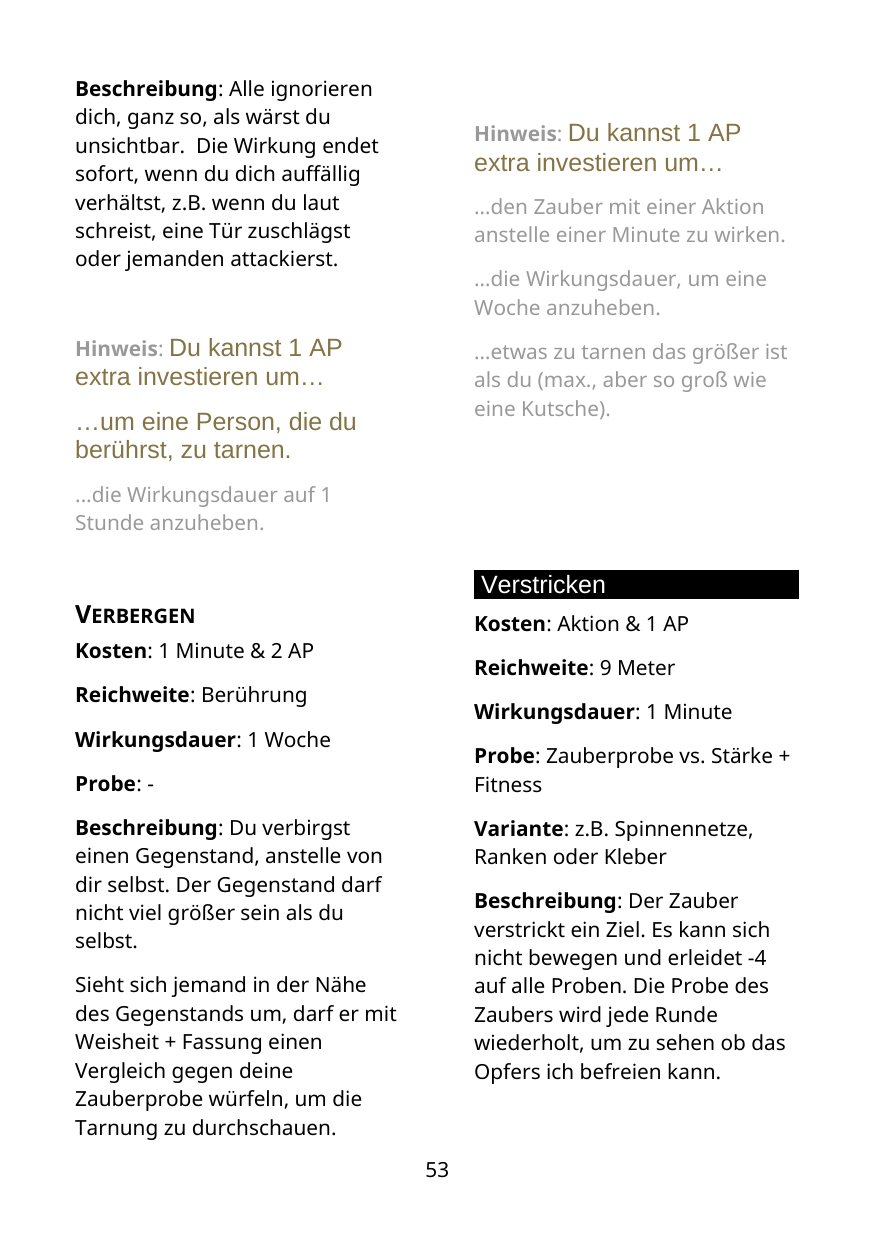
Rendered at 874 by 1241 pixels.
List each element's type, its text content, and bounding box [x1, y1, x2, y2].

text Beschreibung: Alle ignorieren dich, ganz so, als wärst du unsichtbar. Die Wirkung endet sofort, wenn du dich auffällig verhältst, z.B. wenn du laut schreist, eine Tür zuschlägst oder jemanden attackierst. [75, 74, 400, 273]
text Sieht sich jemand in der Nähe des Gegenstands um, darf er mit Weisheit + Fassung einen Vergleich gegen deine Zauberprobe würfeln, um die Tarnung zu durchschauen. [75, 971, 400, 1141]
text Reichweite: 9 Meter [474, 653, 799, 682]
text …etwas zu tarnen das größer ist als du (max., aber so groß wie eine Kutsche). [474, 337, 799, 422]
text …um eine Person, die du berührst, zu tarnen. [75, 407, 400, 464]
text ...die Wirkungsdauer auf 1 Stunde anzuheben. [75, 480, 400, 537]
text Beschreibung: Der Zauber verstrickt ein Ziel. Es kann sich nicht bewegen und erleidet -4 auf alle Proben. Die Probe des Zaubers wird jede Runde wiederholt, um zu sehen ob das Opfers ich befreien kann. [474, 886, 799, 1085]
text Kosten: 1 Minute & 2 AP [75, 637, 400, 665]
text Kosten: Aktion & 1 AP [474, 609, 799, 638]
text …den Zauber mit einer Aktion anstelle einer Minute zu wirken. [474, 192, 799, 249]
text Hinweis: Du kannst 1 AP extra investieren um… [75, 333, 400, 391]
text Wirkungsdauer: 1 Minute [474, 697, 799, 726]
text Probe: Zauberprobe vs. Stärke + Fitness [474, 741, 799, 798]
text Probe: - [75, 769, 400, 797]
text Beschreibung: Du verbirgst einen Gegenstand, anstelle von dir selbst. Der Gegenstand darf nicht viel größer sein als du selbst. [75, 813, 400, 955]
subtitle Verbergen [75, 596, 400, 630]
text Wirkungsdauer: 1 Woche [75, 725, 400, 753]
text …die Wirkungsdauer, um eine Woche anzuheben. [474, 264, 799, 321]
subtitle Verstricken [474, 570, 799, 599]
text Reichweite: Berührung [75, 681, 400, 709]
text Variante: z.B. Spinnennetze, Ranken oder Kleber [474, 814, 799, 871]
text Hinweis: Du kannst 1 AP extra investieren um… [474, 118, 799, 176]
